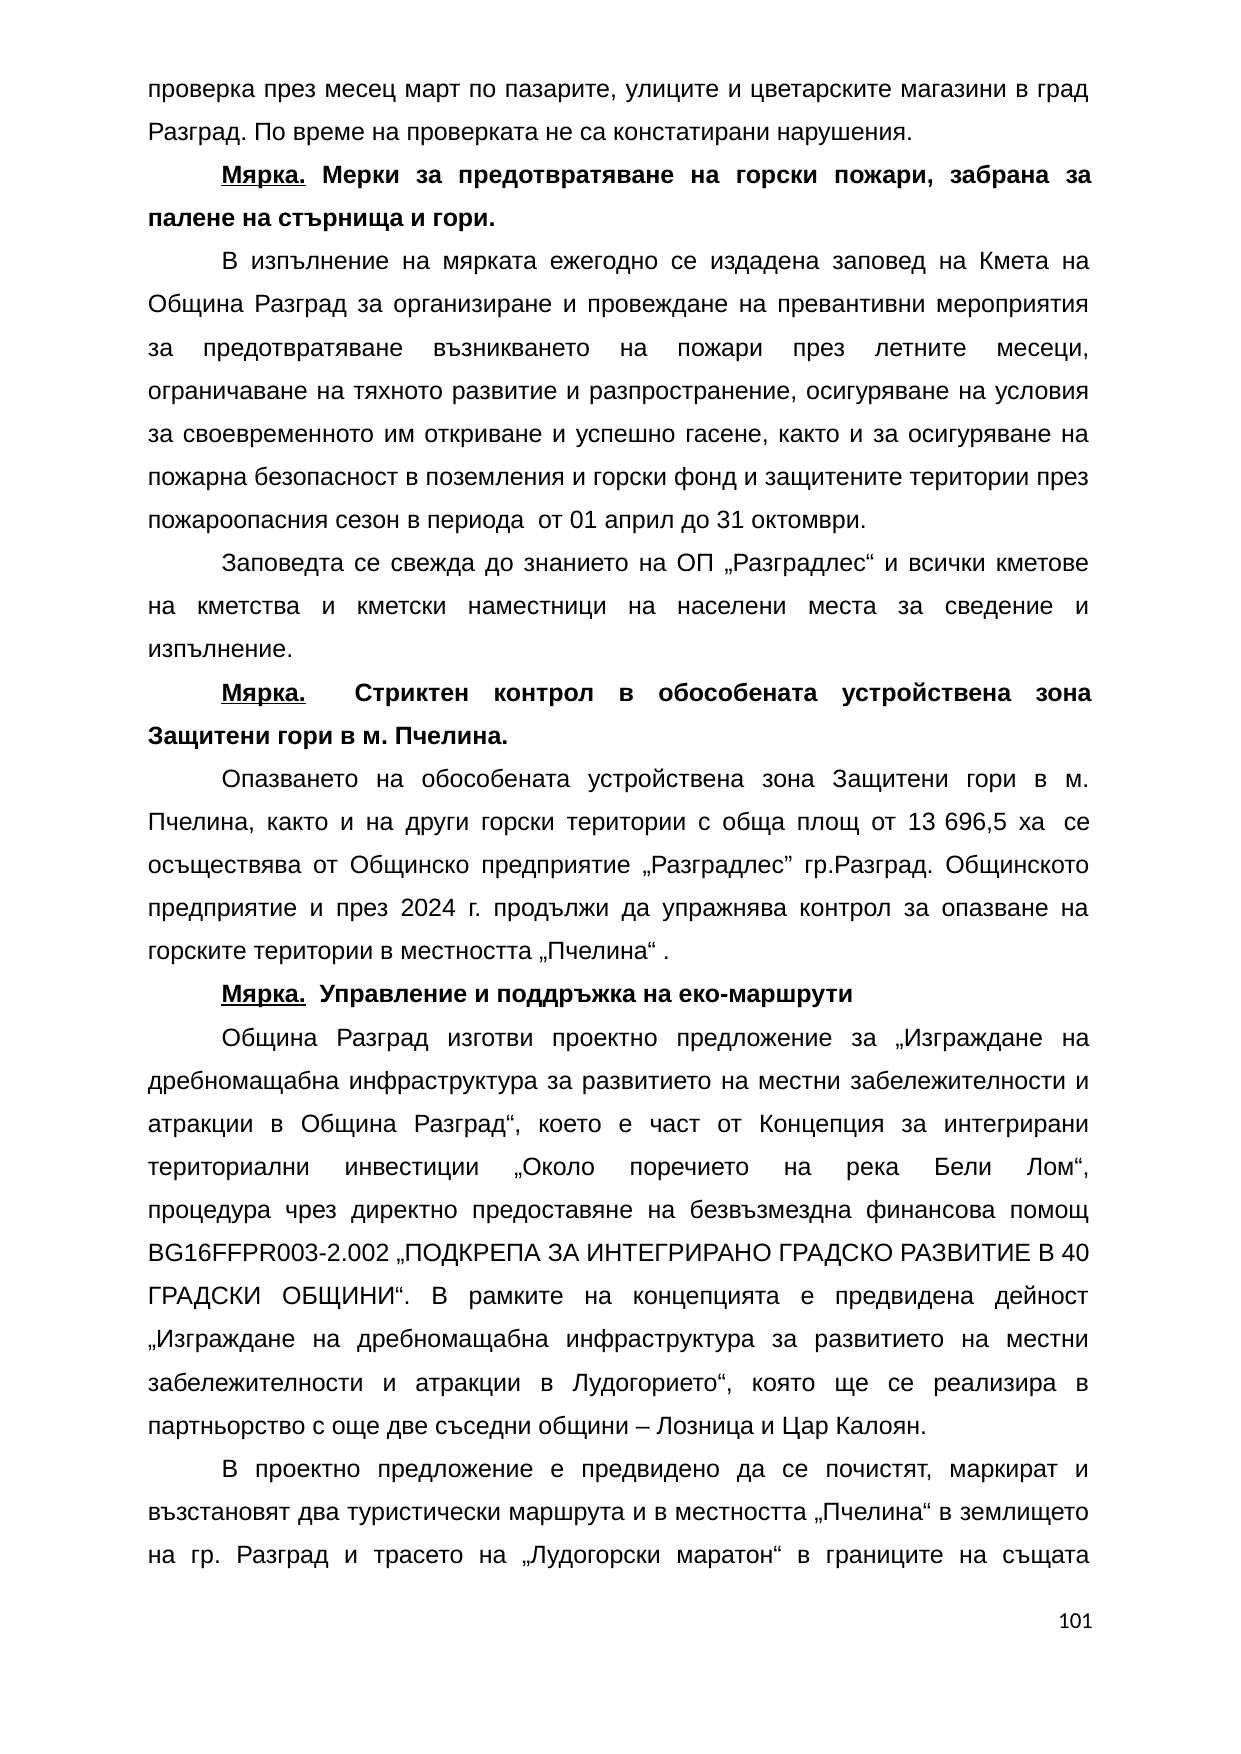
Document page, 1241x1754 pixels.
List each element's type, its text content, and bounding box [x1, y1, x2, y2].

text Мярка. Стриктен контрол в обособената устройствена зона Защитени гори в м. Пчелина. [148, 677, 1093, 749]
text проверка през месец март по пазарите, улиците и цветарските магазини в град Разград. По време на проверката не са констатирани нарушения. [148, 74, 1090, 146]
text В изпълнение на мярката ежегодно се издадена заповед на Кмета на Община Разград за организиране и провеждане на превантивни мероприятия за предотвратяване възникването на пожари през летните месеци, ограничаване на тяхното развитие и разпространение, осигуряване на условия за своевременното им откриване и успешно гасене, както и за осигуряване на пожарна безопасност в поземления и горски фонд и защитените територии през пожароопасния сезон в периода от 01 април до 31 октомври. [148, 246, 1090, 534]
text Заповедта се свежда до знанието на ОП „Разградлес“ и всички кметове на кметства и кметски наместници на населени места за сведение и изпълнение. [148, 548, 1090, 663]
text Мярка. Управление и поддръжка на еко-маршрути [148, 979, 1090, 1008]
text Опазването на обособената устройствена зона Защитени гори в м. Пчелина, както и на други горски територии с обща площ от 13 696,5 ха се осъществява от Общинско предприятие „Разградлес” гр.Разград. Общинското предприятие и през 2024 г. продължи да упражнява контрол за опазване на горските територии в местността „Пчелина“ . [148, 764, 1090, 965]
text Мярка. Мерки за предотвратяване на горски пожари, забрана за палене на стърнища и гори. [148, 160, 1093, 232]
text В проектно предложение е предвидено да се почистят, маркират и възстановят два туристически маршрута и в местността „Пчелина“ в землището на гр. Разград и трасето на „Лудогорски маратон“ в границите на същата [148, 1454, 1090, 1569]
text Община Разград изготви проектно предложение за „Изграждане на дребномащабна инфраструктура за развитието на местни забележителности и атракции в Община Разград“, което е част от Концепция за интегрирани териториални инвестиции „Около поречието на река Бели Лом“, процедура чрез директно предоставяне на безвъзмездна финансова помощ BG16FFPR003-2.002 „ПОДКРЕПА ЗА ИНТЕГРИРАНО ГРАДСКО РАЗВИТИЕ В 40 ГРАДСКИ ОБЩИНИ“. В рамките на концепцията е предвидена дейност „Изграждане на дребномащабна инфраструктура за развитието на местни забележителности и атракции в Лудогорието“, която ще се реализира в партньорство с още две съседни общини – Лозница и Цар Калоян. [148, 1022, 1090, 1439]
